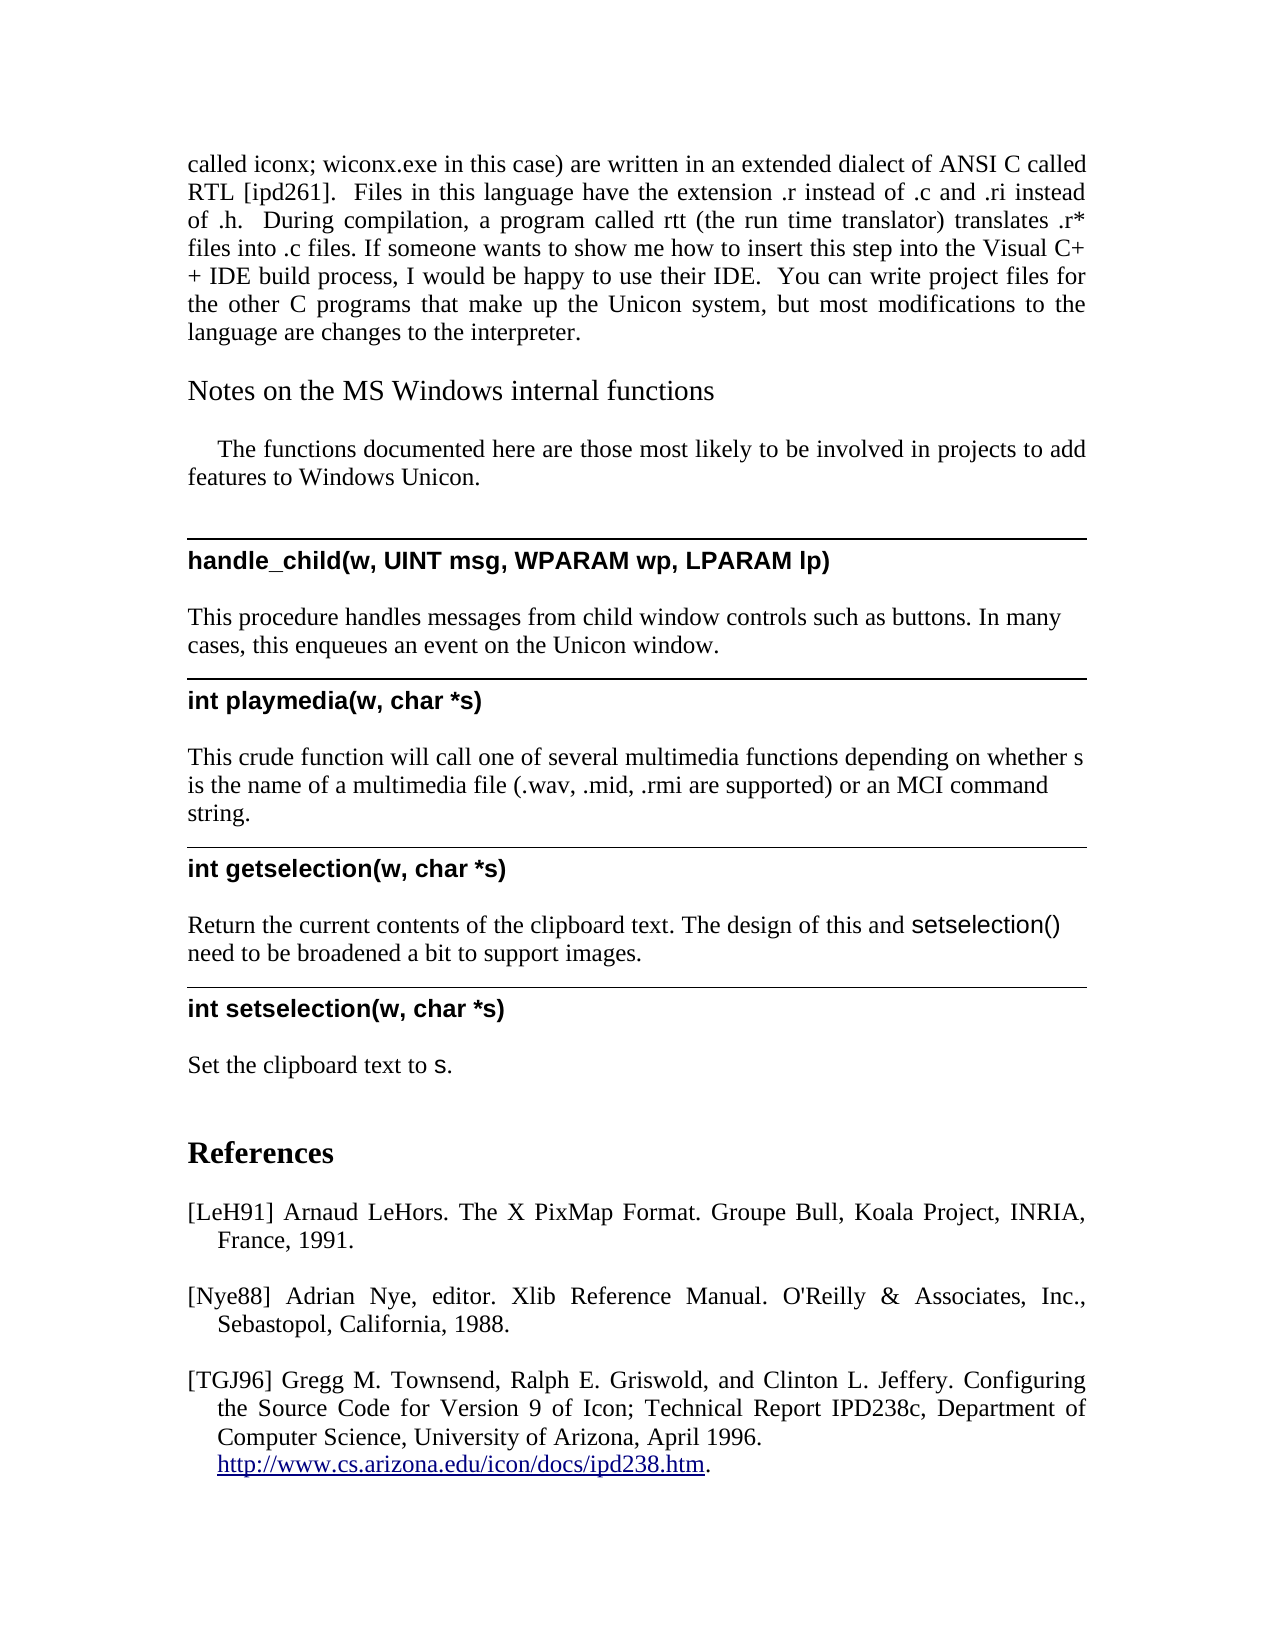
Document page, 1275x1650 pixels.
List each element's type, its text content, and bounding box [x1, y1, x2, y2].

subtitle References [187, 1135, 1087, 1170]
text [LeH91] Arnaud LeHors. The X PixMap Format. Groupe Bull, Koala Project, INRIA, France, 1991. [187, 1198, 1087, 1254]
text int getselection(w, char *s) [187, 855, 1087, 883]
text int setselection(w, char *s) [187, 995, 1087, 1023]
text called iconx; wiconx.exe in this case) are written in an extended dialect of ANSI C called RTL [ipd261]. Files in this language have the extension .r instead of .c and .ri instead of .h. During compilation, a program called rtt (the run time translator) translates .r* files into .c files. If someone wants to show me how to insert this step into the Visual C++ IDE build process, I would be happy to use their IDE. You can write project files for the other C programs that make up the Unicon system, but most modifications to the language are changes to the interpreter. [187, 150, 1087, 346]
text Set the clipboard text to s. [187, 1051, 1087, 1079]
text The functions documented here are those most likely to be involved in projects to add features to Windows Unicon. [187, 435, 1087, 491]
text int playmedia(w, char *s) [187, 687, 1087, 715]
subtitle Notes on the MS Windows internal functions [187, 374, 1087, 407]
text [TGJ96] Gregg M. Townsend, Ralph E. Griswold, and Clinton L. Jeffery. Configuring the Source Code for Version 9 of Icon; Technical Report IPD238c, Department of Computer Science, University of Arizona, April 1996. http://www.cs.arizona.edu/icon/docs/ipd238.htm. [187, 1366, 1087, 1478]
text handle_child(w, UINT msg, WPARAM wp, LPARAM lp) [187, 547, 1087, 575]
text This procedure handles messages from child window controls such as buttons. In many cases, this enqueues an event on the Unicon window. [187, 603, 1087, 659]
text [Nye88] Adrian Nye, editor. Xlib Reference Manual. O'Reilly & Associates, Inc., Sebastopol, California, 1988. [187, 1282, 1087, 1338]
text Return the current contents of the clipboard text. The design of this and setselection() need to be broadened a bit to support images. [187, 911, 1087, 967]
text This crude function will call one of several multimedia functions depending on whether s is the name of a multimedia file (.wav, .mid, .rmi are supported) or an MCI command string. [187, 743, 1087, 827]
